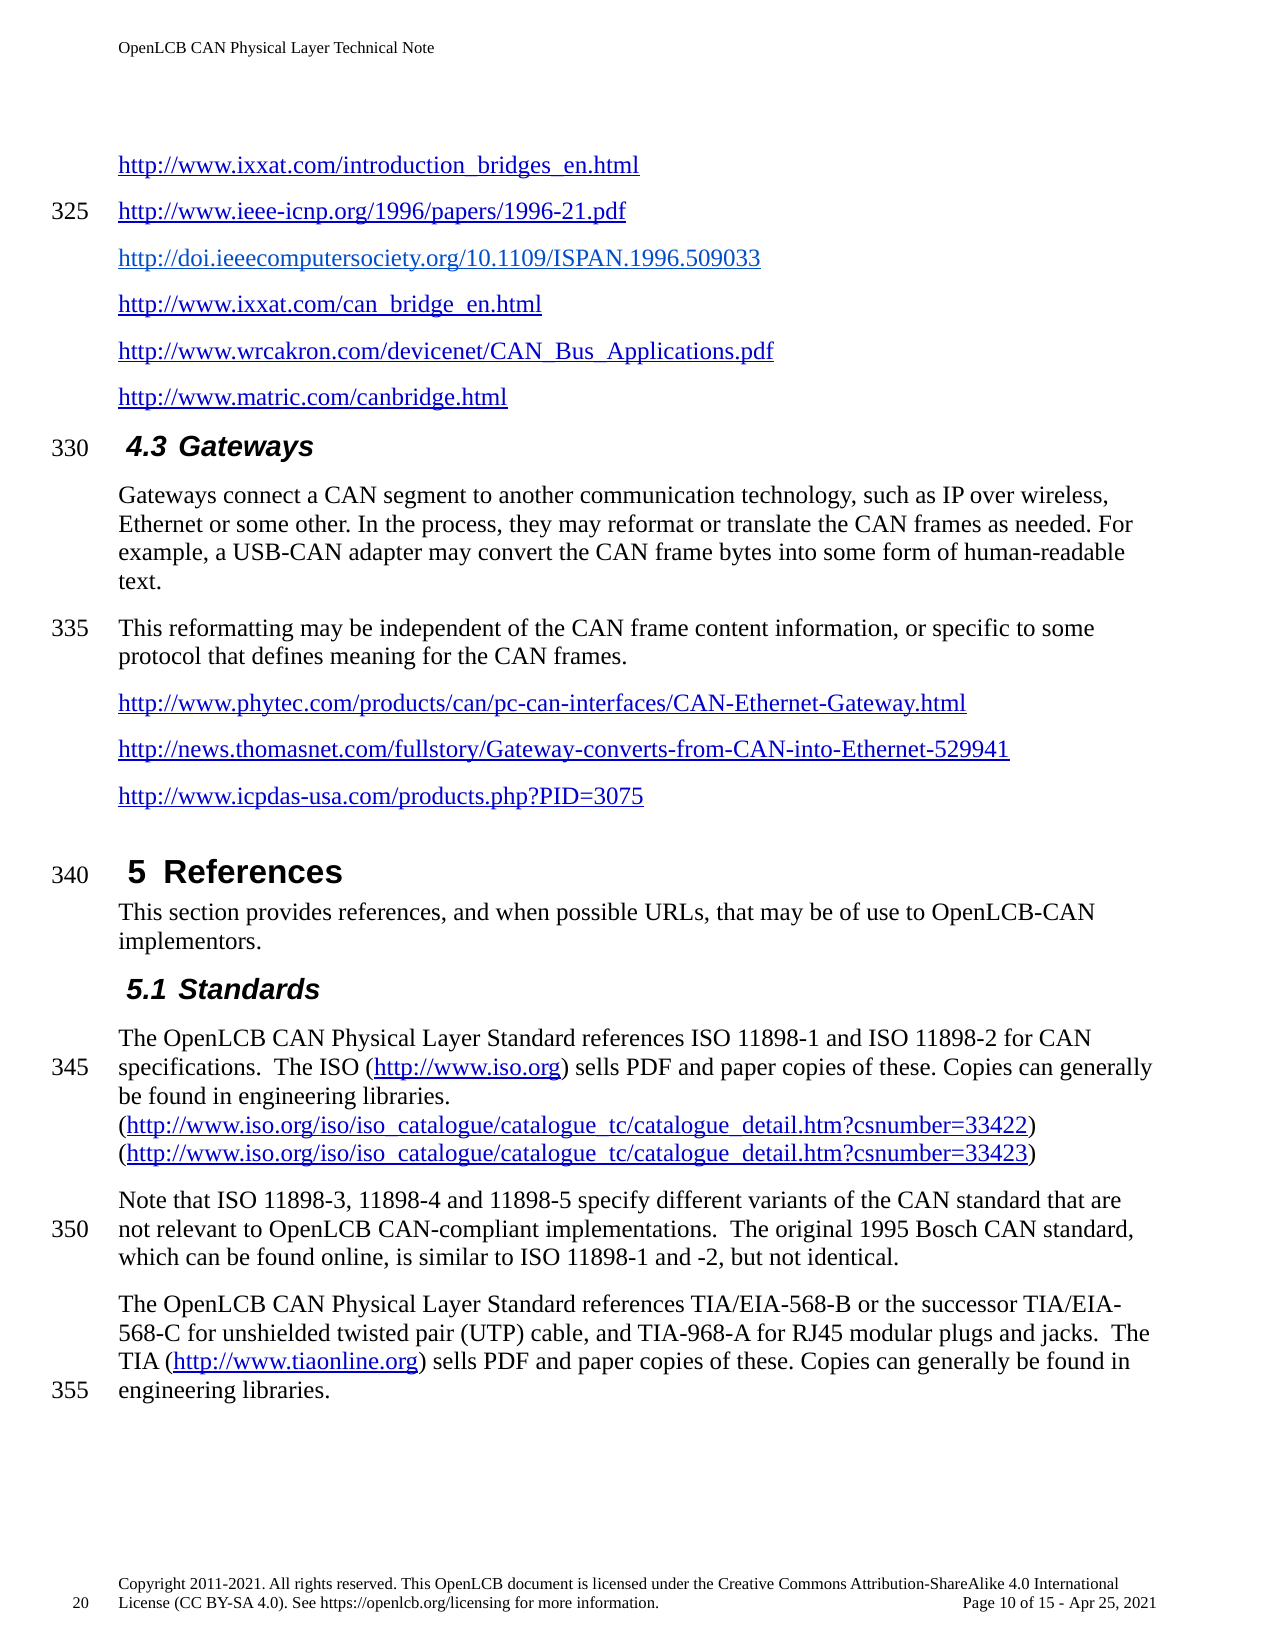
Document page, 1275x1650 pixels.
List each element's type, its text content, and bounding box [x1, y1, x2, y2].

text This reformatting may be independent of the CAN frame content information, or specific to some protocol that defines meaning for the CAN frames. [118, 613, 1157, 670]
text http://www.matric.com/canbridge.html [118, 382, 1157, 411]
text http://doi.ieeecomputersociety.org/10.1109/ISPAN.1996.509033 [118, 243, 1157, 272]
text This section provides references, and when possible URLs, that may be of use to OpenLCB-CAN implementors. [118, 897, 1157, 954]
text http://www.ixxat.com/introduction_bridges_en.html [118, 150, 1157, 179]
text The OpenLCB CAN Physical Layer Standard references TIA/EIA-568-B or the successor TIA/EIA- 568-C for unshielded twisted pair (UTP) cable, and TIA-968-A for RJ45 modular plugs and jacks. The TIA (http://www.tiaonline.org) sells PDF and paper copies of these. Copies can generally be found in engineering libraries. [118, 1289, 1157, 1404]
text Gateways connect a CAN segment to another communication technology, such as IP over wireless, Ethernet or some other. In the process, they may reformat or translate the CAN frames as needed. For example, a USB-CAN adapter may convert the CAN frame bytes into some form of human-readable text. [118, 480, 1157, 595]
subtitle Standards [118, 972, 1157, 1006]
text http://news.thomasnet.com/fullstory/Gateway-converts-from-CAN-into-Ethernet-529941 [118, 734, 1157, 763]
text The OpenLCB CAN Physical Layer Standard references ISO 11898-1 and ISO 11898-2 for CAN specifications. The ISO (http://www.iso.org) sells PDF and paper copies of these. Copies can generally be found in engineering libraries. (http://www.iso.org/iso/iso_catalogue/catalogue_tc/catalogue_detail.htm?csnumber=33422) (http://www.iso.org/iso/iso_catalogue/catalogue_tc/catalogue_detail.htm?csnumber=33423) [118, 1023, 1157, 1167]
text http://www.ixxat.com/can_bridge_en.html [118, 289, 1157, 318]
subtitle References [118, 852, 1157, 891]
text http://www.icpdas-usa.com/products.php?PID=3075 [118, 781, 1157, 809]
text http://www.wrcakron.com/devicenet/CAN_Bus_Applications.pdf [118, 336, 1157, 364]
text Note that ISO 11898-3, 11898-4 and 11898-5 specify different variants of the CAN standard that are not relevant to OpenLCB CAN-compliant implementations. The original 1995 Bosch CAN standard, which can be found online, is similar to ISO 11898-1 and -2, but not identical. [118, 1185, 1157, 1271]
text http://www.phytec.com/products/can/pc-can-interfaces/CAN-Ethernet-Gateway.html [118, 688, 1157, 717]
subtitle Gateways [118, 429, 1157, 462]
text http://www.ieee-icnp.org/1996/papers/1996-21.pdf [118, 196, 1157, 225]
